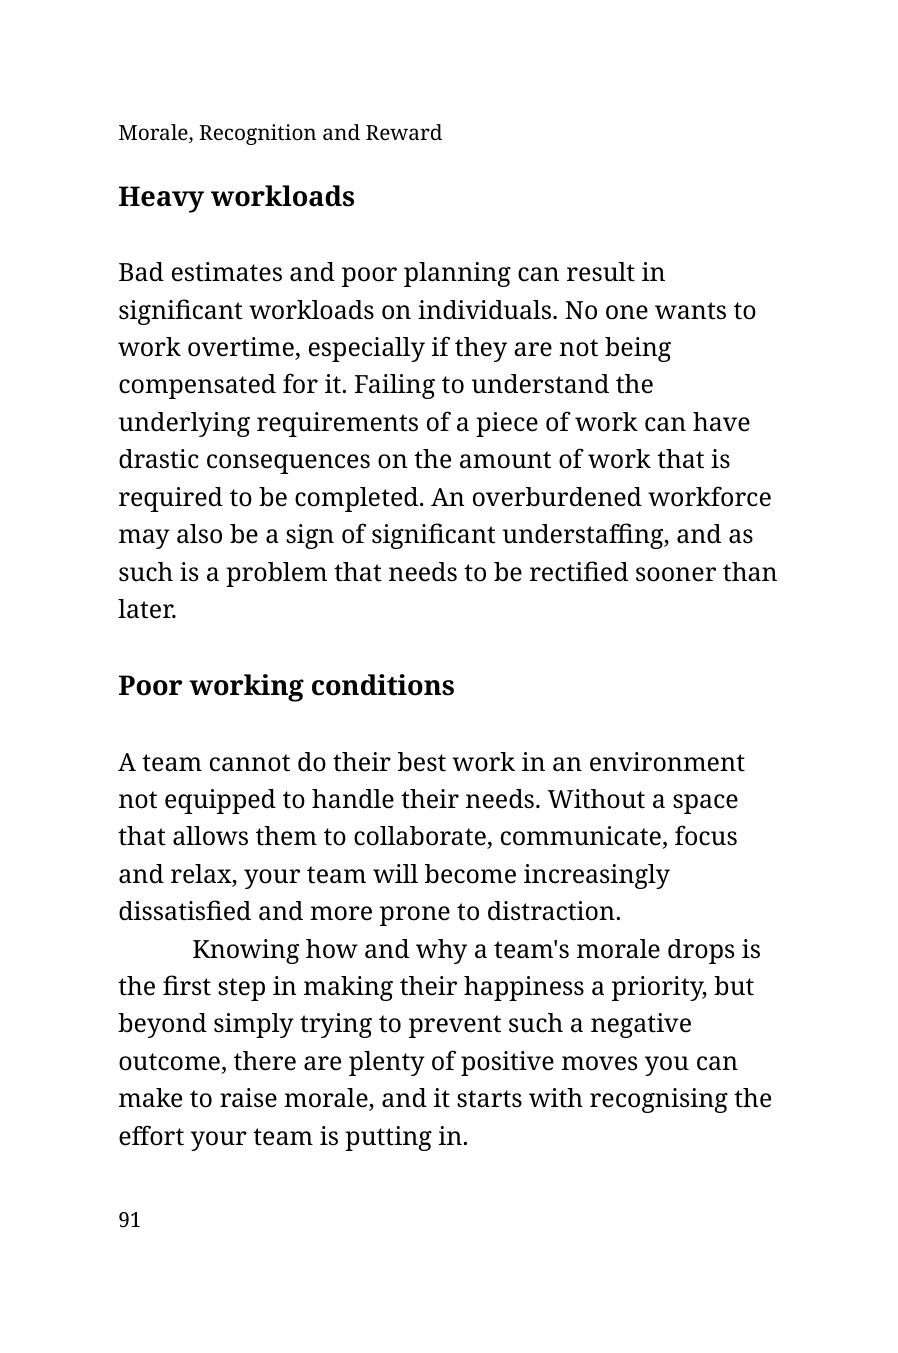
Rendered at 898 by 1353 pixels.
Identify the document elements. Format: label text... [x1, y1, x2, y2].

text Knowing how and why a team's morale drops is the first step in making their happiness a priority, but beyond simply trying to prevent such a negative outcome, there are plenty of positive moves you can make to raise morale, and it starts with recognising the effort your team is putting in. [118, 931, 779, 1152]
subtitle Heavy workloads [118, 177, 779, 214]
text A team cannot do their best work in an environment not equipped to handle their needs. Without a space that allows them to collaborate, communicate, focus and relax, your team will become increasingly dissatisfied and more prone to distraction. [118, 744, 779, 928]
text Bad estimates and poor planning can result in significant workloads on individuals. No one wants to work overtime, especially if they are not being compensated for it. Failing to understand the underlying requirements of a piece of work can have drastic consequences on the amount of work that is required to be completed. An overburdened workforce may also be a sign of significant understaffing, and as such is a problem that needs to be rectified sooner than later. [118, 255, 779, 626]
subtitle Poor working conditions [118, 666, 779, 703]
